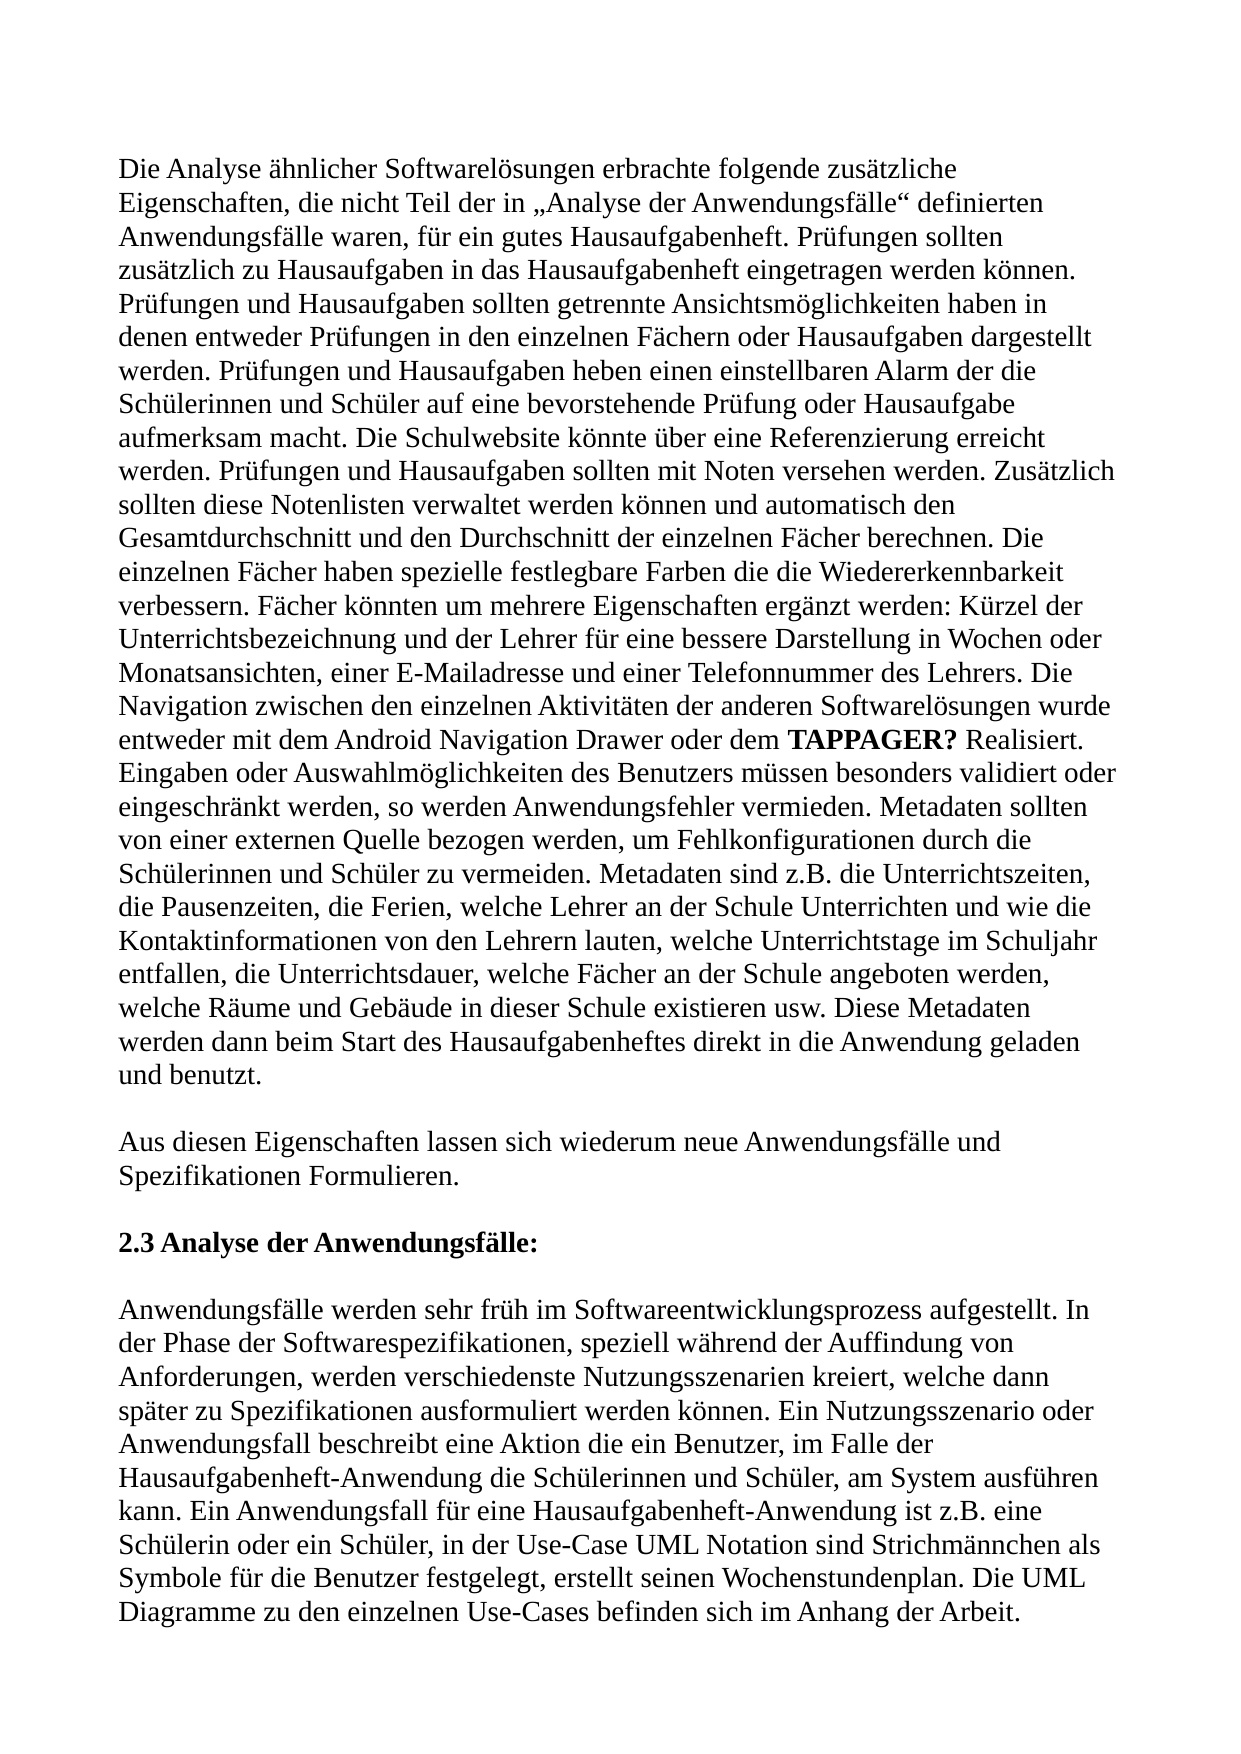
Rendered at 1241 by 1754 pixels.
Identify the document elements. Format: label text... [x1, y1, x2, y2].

text Die Analyse ähnlicher Softwarelösungen erbrachte folgende zusätzliche Eigenschaften, die nicht Teil der in „Analyse der Anwendungsfälle“ definierten Anwendungsfälle waren, für ein gutes Hausaufgabenheft. Prüfungen sollten zusätzlich zu Hausaufgaben in das Hausaufgabenheft eingetragen werden können. Prüfungen und Hausaufgaben sollten getrennte Ansichtsmöglichkeiten haben in denen entweder Prüfungen in den einzelnen Fächern oder Hausaufgaben dargestellt werden. Prüfungen und Hausaufgaben heben einen einstellbaren Alarm der die Schülerinnen und Schüler auf eine bevorstehende Prüfung oder Hausaufgabe aufmerksam macht. Die Schulwebsite könnte über eine Referenzierung erreicht werden. Prüfungen und Hausaufgaben sollten mit Noten versehen werden. Zusätzlich sollten diese Notenlisten verwaltet werden können und automatisch den Gesamtdurchschnitt und den Durchschnitt der einzelnen Fächer berechnen. Die einzelnen Fächer haben spezielle festlegbare Farben die die Wiedererkennbarkeit verbessern. Fächer könnten um mehrere Eigenschaften ergänzt werden: Kürzel der Unterrichtsbezeichnung und der Lehrer für eine bessere Darstellung in Wochen oder Monatsansichten, einer E-Mailadresse und einer Telefonnummer des Lehrers. Die Navigation zwischen den einzelnen Aktivitäten der anderen Softwarelösungen wurde entweder mit dem Android Navigation Drawer oder dem TAPPAGER? Realisiert. Eingaben oder Auswahlmöglichkeiten des Benutzers müssen besonders validiert oder eingeschränkt werden, so werden Anwendungsfehler vermieden. Metadaten sollten von einer externen Quelle bezogen werden, um Fehlkonfigurationen durch die Schülerinnen und Schüler zu vermeiden. Metadaten sind z.B. die Unterrichtszeiten, die Pausenzeiten, die Ferien, welche Lehrer an der Schule Unterrichten und wie die Kontaktinformationen von den Lehrern lauten, welche Unterrichtstage im Schuljahr entfallen, die Unterrichtsdauer, welche Fächer an der Schule angeboten werden, welche Räume und Gebäude in dieser Schule existieren usw. Diese Metadaten werden dann beim Start des Hausaufgabenheftes direkt in die Anwendung geladen und benutzt. [118, 152, 1122, 1091]
text Anwendungsfälle werden sehr früh im Softwareentwicklungsprozess aufgestellt. In der Phase der Softwarespezifikationen, speziell während der Auffindung von Anforderungen, werden verschiedenste Nutzungsszenarien kreiert, welche dann später zu Spezifikationen ausformuliert werden können. Ein Nutzungsszenario oder Anwendungsfall beschreibt eine Aktion die ein Benutzer, im Falle der Hausaufgabenheft-Anwendung die Schülerinnen und Schüler, am System ausführen kann. Ein Anwendungsfall für eine Hausaufgabenheft-Anwendung ist z.B. eine Schülerin oder ein Schüler, in der Use-Case UML Notation sind Strichmännchen als Symbole für die Benutzer festgelegt, erstellt seinen Wochenstundenplan. Die UML Diagramme zu den einzelnen Use-Cases befinden sich im Anhang der Arbeit. [118, 1292, 1122, 1627]
text Aus diesen Eigenschaften lassen sich wiederum neue Anwendungsfälle und Spezifikationen Formulieren. [118, 1124, 1122, 1191]
text 2.3 Analyse der Anwendungsfälle: [118, 1225, 1122, 1258]
